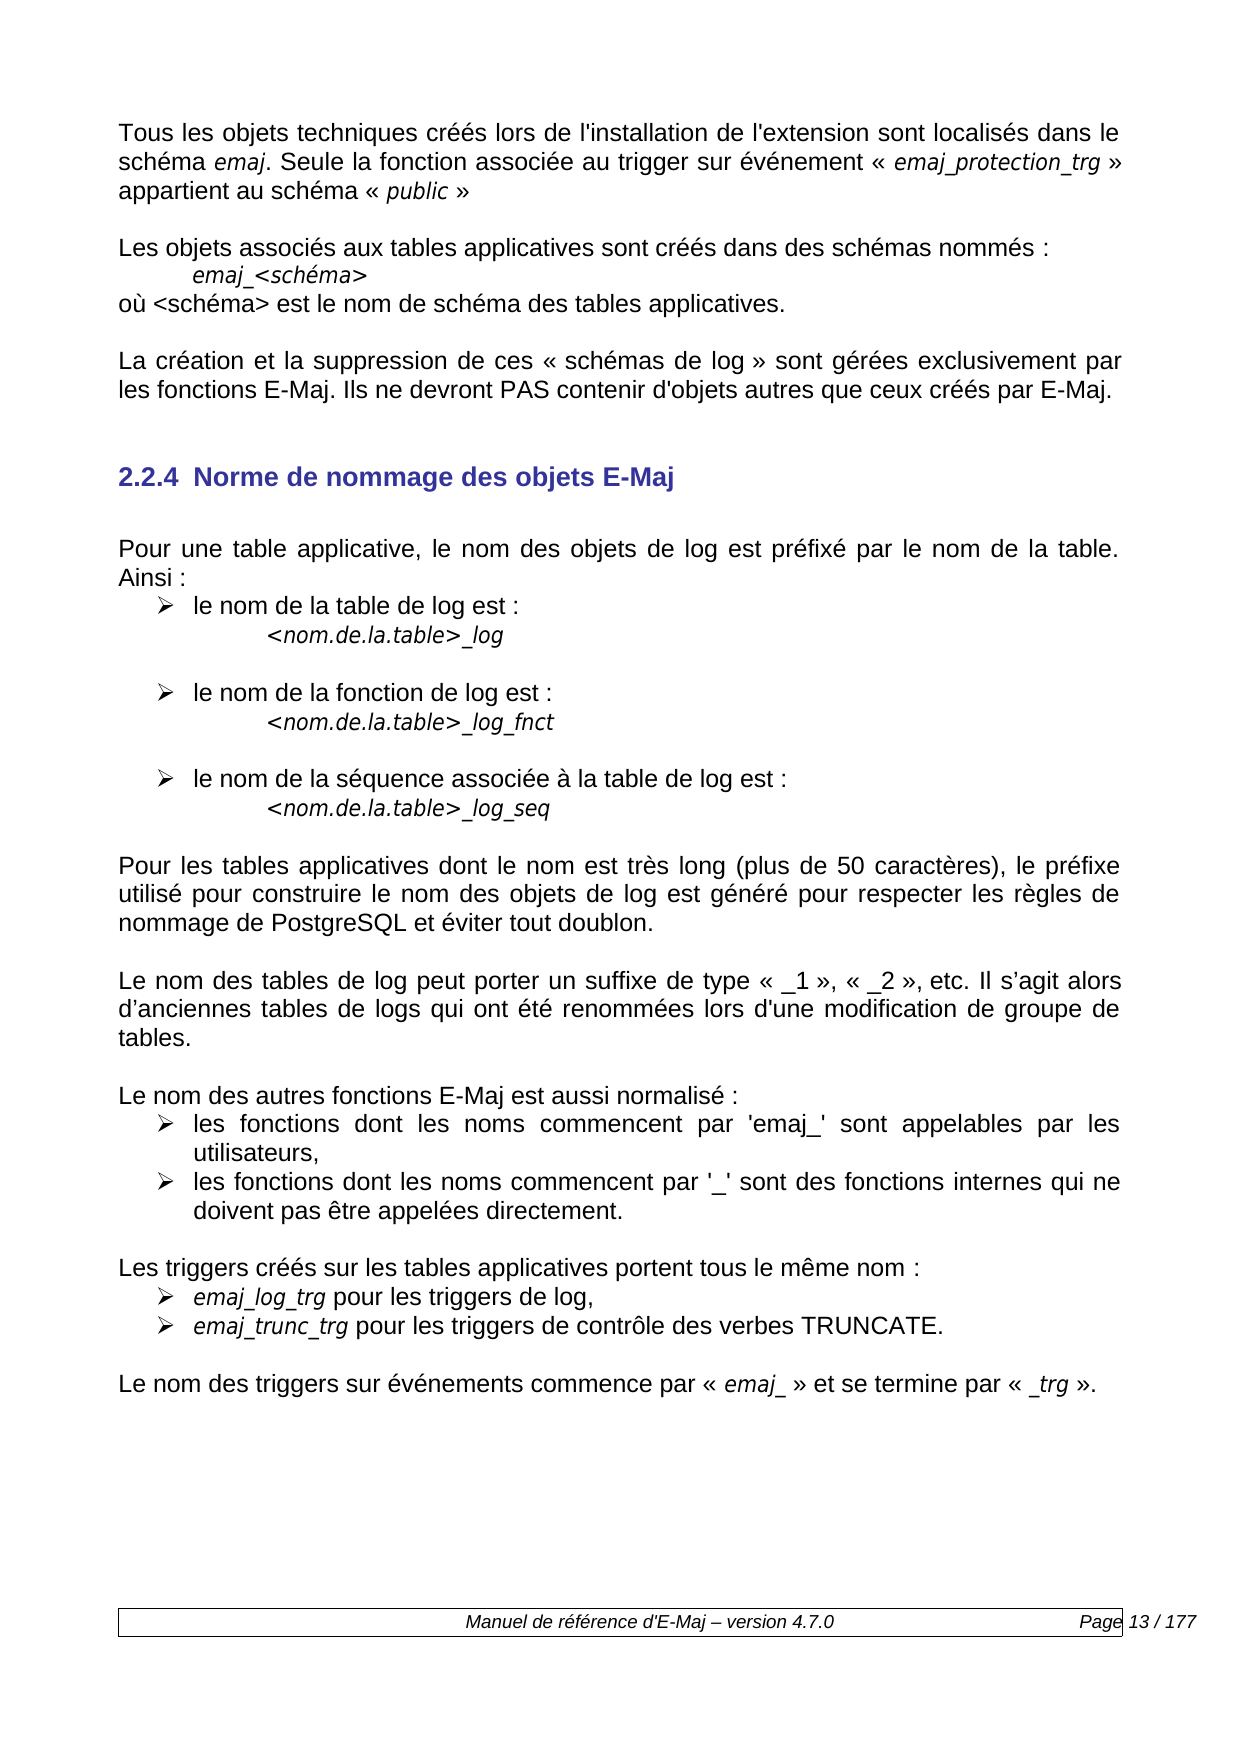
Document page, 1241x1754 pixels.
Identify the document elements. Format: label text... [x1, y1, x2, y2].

text Pour les tables applicatives dont le nom est très long (plus de 50 caractères), le préfixe utilisé pour construire le nom des objets de log est généré pour respecter les règles de nommage de PostgreSQL et éviter tout doublon. [118, 851, 1122, 937]
list les fonctions dont les noms commencent par '_' sont des fonctions internes qui ne doivent pas être appelées directement. [156, 1167, 1122, 1224]
list le nom de la séquence associée à la table de log est : <nom.de.la.table>_log_seq [156, 764, 1122, 822]
list emaj_log_trg pour les triggers de log, [156, 1282, 1122, 1311]
text La création et la suppression de ces « schémas de log » sont gérées exclusivement par les fonctions E-Maj. Ils ne devront PAS contenir d'objets autres que ceux créés par E-Maj. [118, 346, 1122, 404]
list emaj_trunc_trg pour les triggers de contrôle des verbes TRUNCATE. [156, 1311, 1122, 1340]
list le nom de la fonction de log est : <nom.de.la.table>_log_fnct [156, 678, 1122, 735]
text Le nom des autres fonctions E-Maj est aussi normalisé : [118, 1052, 1122, 1109]
text Pour une table applicative, le nom des objets de log est préfixé par le nom de la table. Ainsi : [118, 534, 1122, 591]
text Les objets associés aux tables applicatives sont créés dans des schémas nommés : [118, 233, 1122, 262]
list le nom de la table de log est : <nom.de.la.table>_log [156, 591, 1122, 649]
list les fonctions dont les noms commencent par 'emaj_' sont appelables par les utilisateurs, [156, 1109, 1122, 1167]
text Le nom des triggers sur événements commence par « emaj_ » et se termine par « _trg ». [118, 1368, 1122, 1397]
text Le nom des tables de log peut porter un suffixe de type « _1 », « _2 », etc. Il s’agit alors d’anciennes tables de logs qui ont été renommées lors d'une modification de groupe de tables. [118, 966, 1122, 1052]
text où <schéma> est le nom de schéma des tables applicatives. [118, 289, 1122, 317]
text Les triggers créés sur les tables applicatives portent tous le même nom : [118, 1253, 1122, 1282]
text emaj_<schéma> [118, 262, 1122, 289]
text Tous les objets techniques créés lors de l'installation de l'extension sont localisés dans le schéma emaj. Seule la fonction associée au trigger sur événement « emaj_protection_trg » appartient au schéma « public » [118, 118, 1122, 204]
subtitle Norme de nommage des objets E-Maj [118, 461, 1122, 492]
